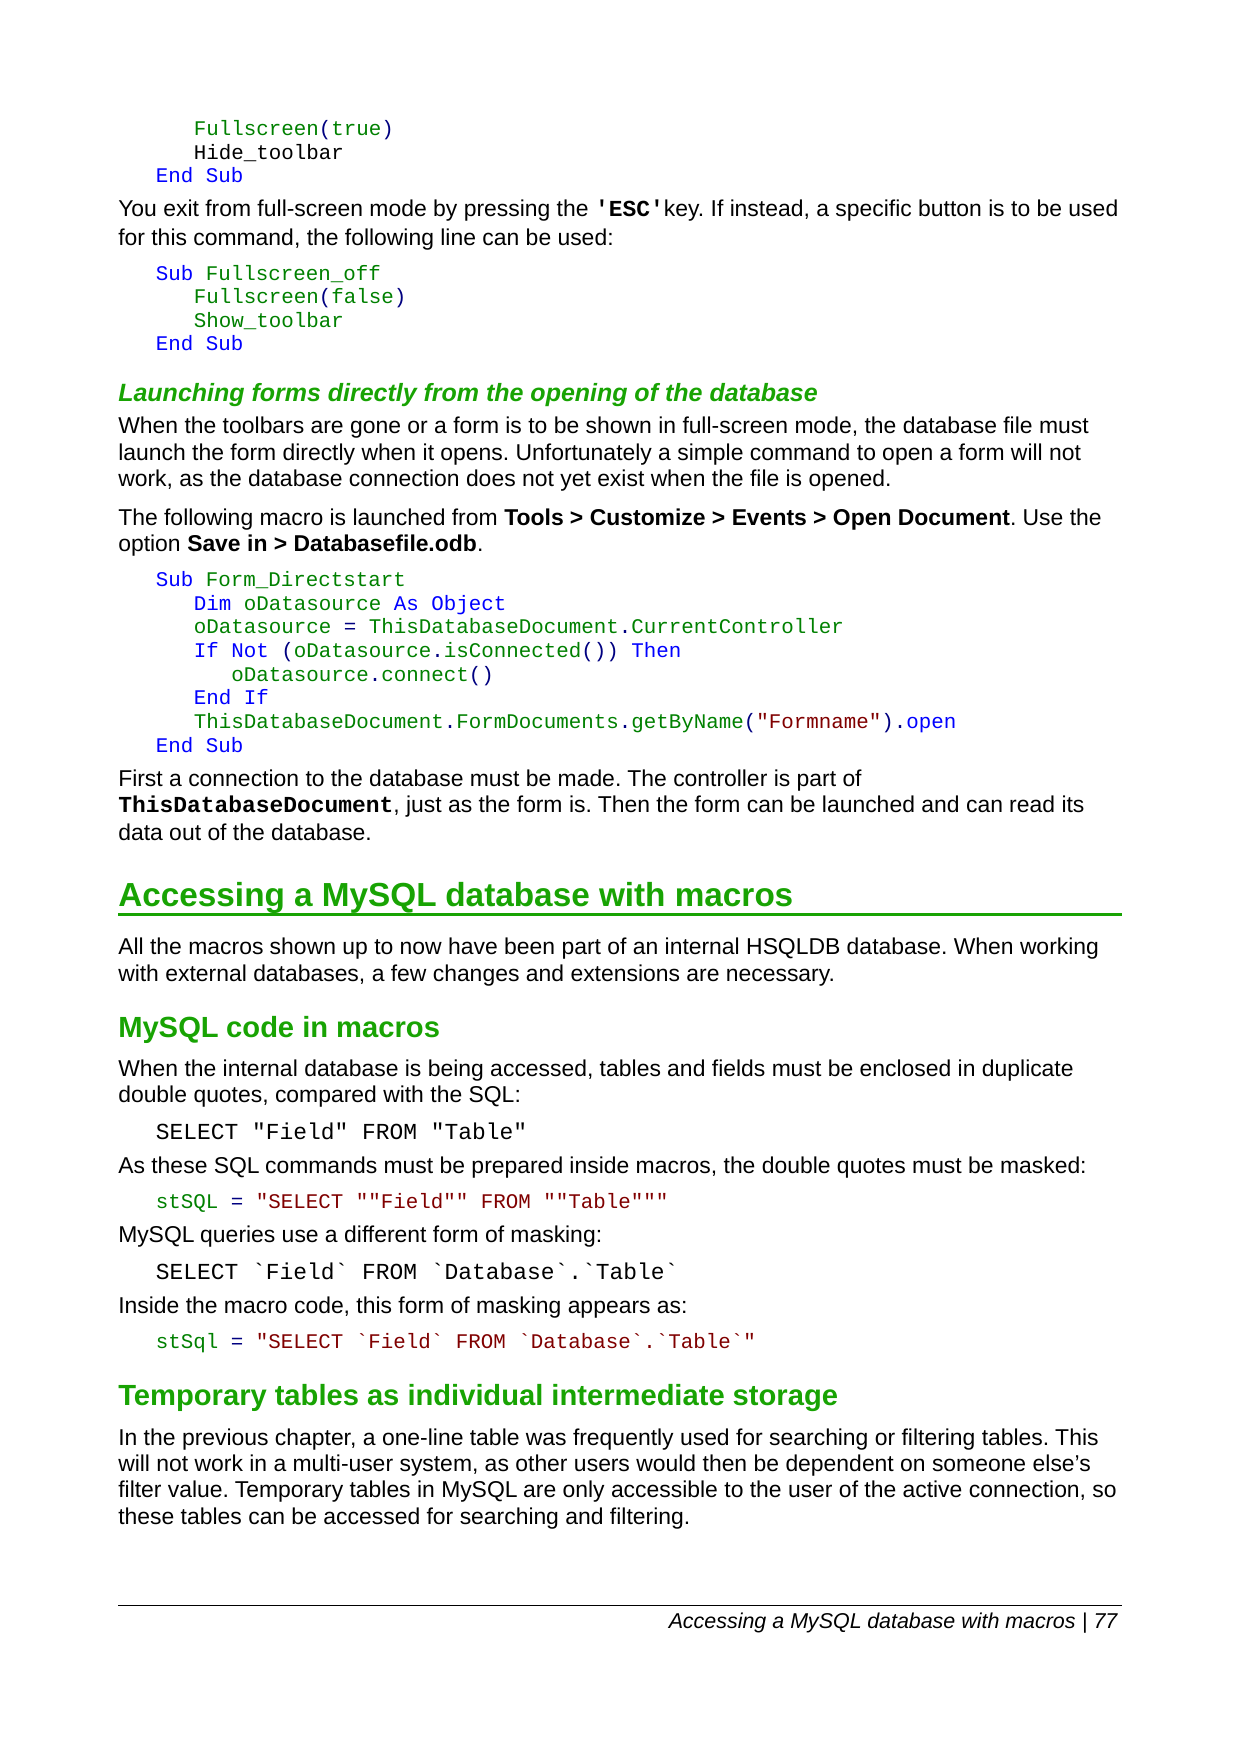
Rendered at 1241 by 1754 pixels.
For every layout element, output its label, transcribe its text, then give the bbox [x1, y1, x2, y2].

text SELECT "Field" FROM "Table" [156, 1120, 1122, 1146]
text End Sub [156, 165, 1122, 189]
text End Sub [156, 735, 1122, 758]
text Hide_toolbar [156, 142, 1122, 165]
subtitle Accessing a MySQL database with macros [118, 875, 1122, 913]
text Fullscreen(true) [156, 118, 1122, 142]
text oDatasource = ThisDatabaseDocument.CurrentController [156, 616, 1122, 640]
text stSql = "SELECT `Field` FROM `Database`.`Table`" [156, 1331, 1122, 1355]
text End Sub [156, 333, 1122, 357]
text End If [156, 687, 1122, 711]
text Inside the macro code, this form of masking appears as: [118, 1292, 1122, 1318]
text All the macros shown up to now have been part of an internal HSQLDB database. When working with external databases, a few changes and extensions are necessary. [118, 933, 1122, 986]
text Sub Fullscreen_off [156, 262, 1122, 286]
subtitle MySQL code in macros [118, 1010, 1122, 1043]
text MySQL queries use a different form of masking: [118, 1221, 1122, 1247]
text The following macro is launched from Tools > Customize > Events > Open Document. Use the option Save in > Databasefile.odb. [118, 504, 1122, 557]
text SELECT `Field` FROM `Database`.`Table` [156, 1260, 1122, 1286]
subtitle Launching forms directly from the opening of the database [118, 378, 1122, 406]
text stSQL = "SELECT ""Field"" FROM ""Table""" [156, 1191, 1122, 1215]
text You exit from full-screen mode by pressing the 'ESC'key. If instead, a specific button is to be used for this command, the following line can be used: [118, 195, 1122, 250]
text As these SQL commands must be prepared inside macros, the double quotes must be masked: [118, 1152, 1122, 1179]
text Fullscreen(false) [156, 286, 1122, 310]
text If Not (oDatasource.isConnected()) Then [156, 640, 1122, 664]
subtitle Temporary tables as individual intermediate storage [118, 1378, 1122, 1412]
text When the toolbars are gone or a form is to be shown in full-screen mode, the database file must launch the form directly when it opens. Unfortunately a simple command to open a form will not work, as the database connection does not yet exist when the file is opened. [118, 412, 1122, 491]
text ThisDatabaseDocument.FormDocuments.getByName("Formname").open [156, 711, 1122, 735]
text Show_toolbar [156, 310, 1122, 333]
text oDatasource.connect() [156, 664, 1122, 687]
text In the previous chapter, a one-line table was frequently used for searching or filtering tables. This will not work in a multi-user system, as other users would then be dependent on someone else’s filter value. Temporary tables in MySQL are only accessible to the user of the active connection, so these tables can be accessed for searching and filtering. [118, 1424, 1122, 1529]
text Sub Form_Directstart [156, 569, 1122, 593]
text Dim oDatasource As Object [156, 593, 1122, 616]
text When the internal database is being accessed, tables and fields must be enclosed in duplicate double quotes, compared with the SQL: [118, 1055, 1122, 1108]
text First a connection to the database must be made. The controller is part of ThisDatabaseDocument, just as the form is. Then the form can be launched and can read its data out of the database. [118, 764, 1122, 846]
